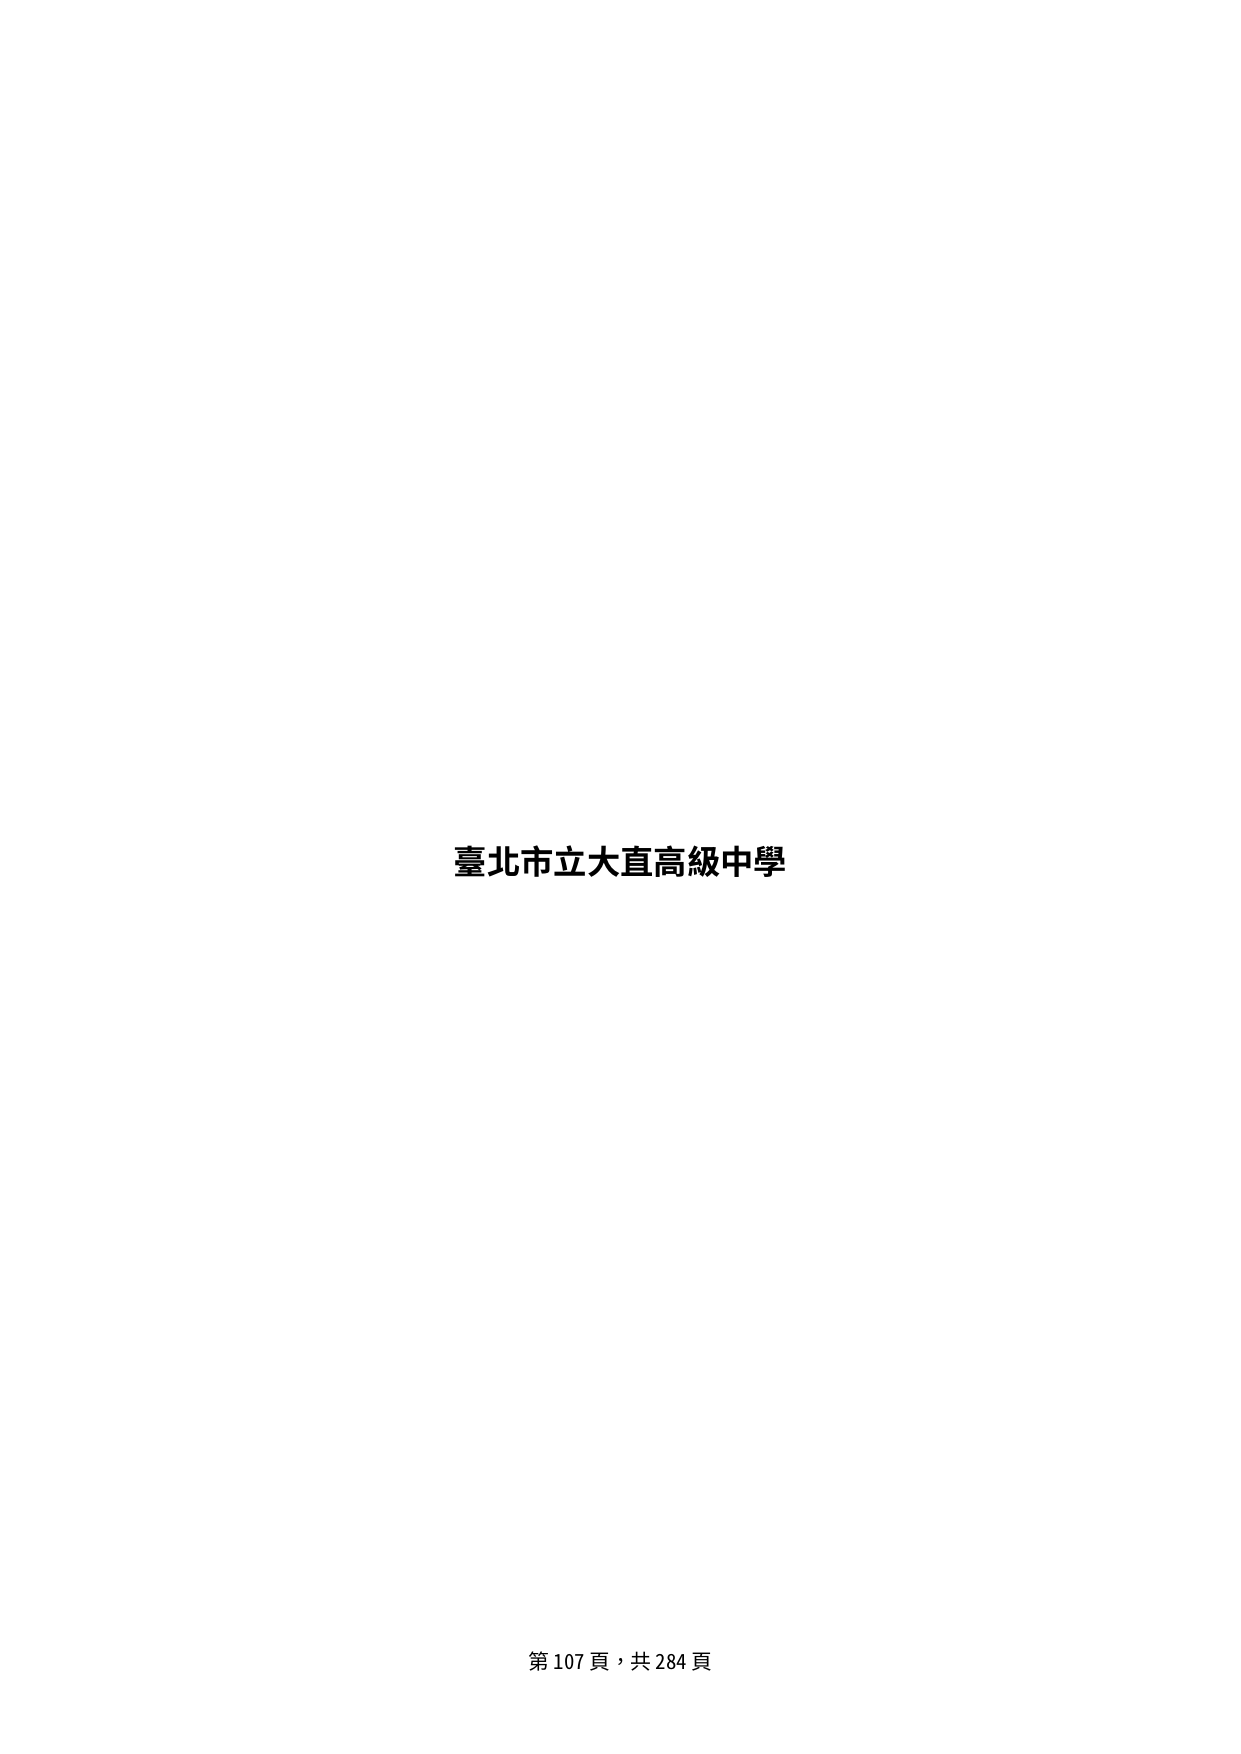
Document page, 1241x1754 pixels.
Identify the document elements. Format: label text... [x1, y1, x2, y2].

text 臺北市立大直高級中學 [75, 818, 1165, 880]
